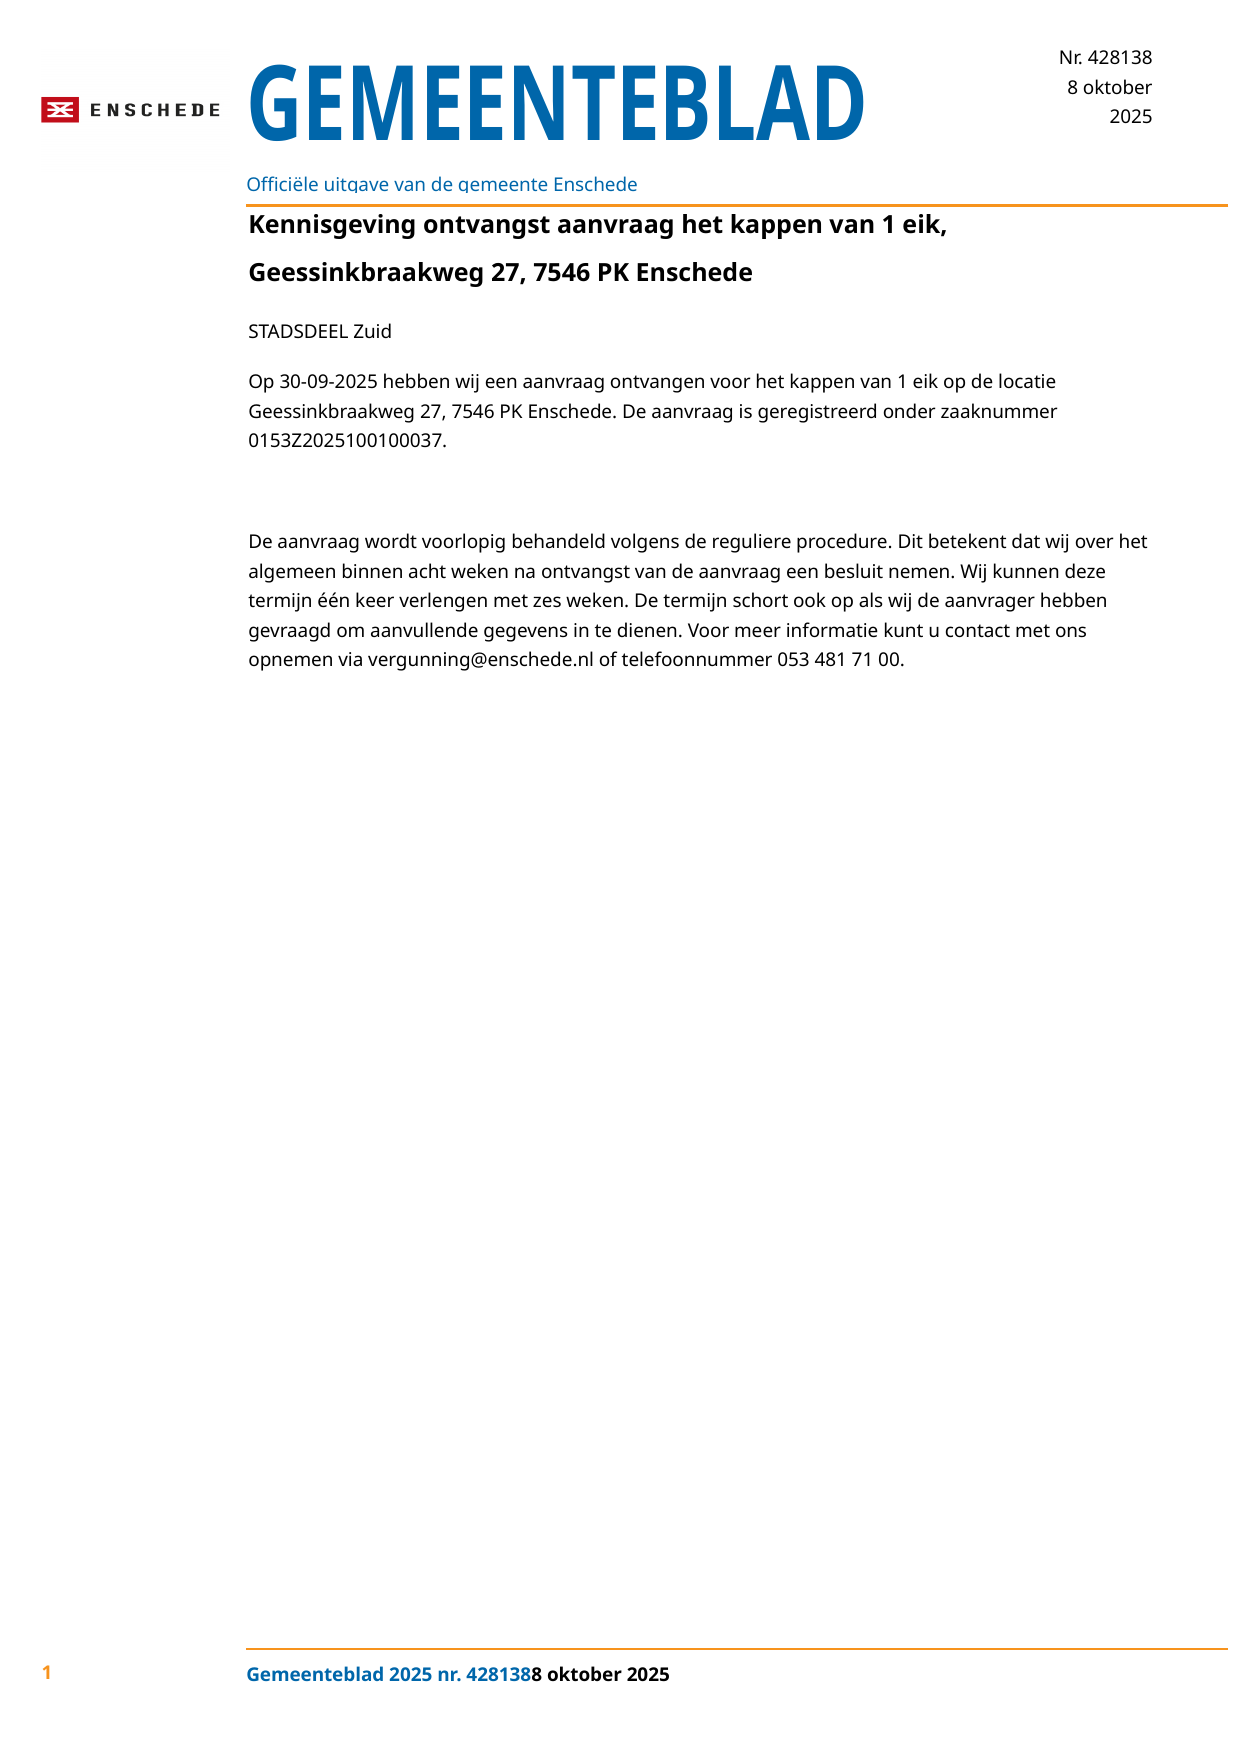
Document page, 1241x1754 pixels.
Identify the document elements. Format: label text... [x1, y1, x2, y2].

text Kennisgeving ontvangst aanvraag het kappen van 1 eik, Geessinkbraakweg 27, 7546 PK Enschede [248, 207, 1152, 288]
text De aanvraag wordt voorlopig behandeld volgens de reguliere procedure. Dit betekent dat wij over het algemeen binnen acht weken na ontvangst van de aanvraag een besluit nemen. Wij kunnen deze termijn één keer verlengen met zes weken. De termijn schort ook op als wij de aanvrager hebben gevraagd om aanvullende gegevens in te dienen. Voor meer informatie kunt u contact met ons opnemen via vergunning@enschede.nl of telefoonnummer 053 481 71 00. [248, 528, 1152, 672]
picture [41, 47, 231, 172]
text STADSDEEL Zuid [248, 318, 1152, 344]
text Op 30-09-2025 hebben wij een aanvraag ontvangen voor het kappen van 1 eik op de locatie Geessinkbraakweg 27, 7546 PK Enschede. De aanvraag is geregistreerd onder zaaknummer 0153Z2025100100037. [248, 368, 1152, 453]
